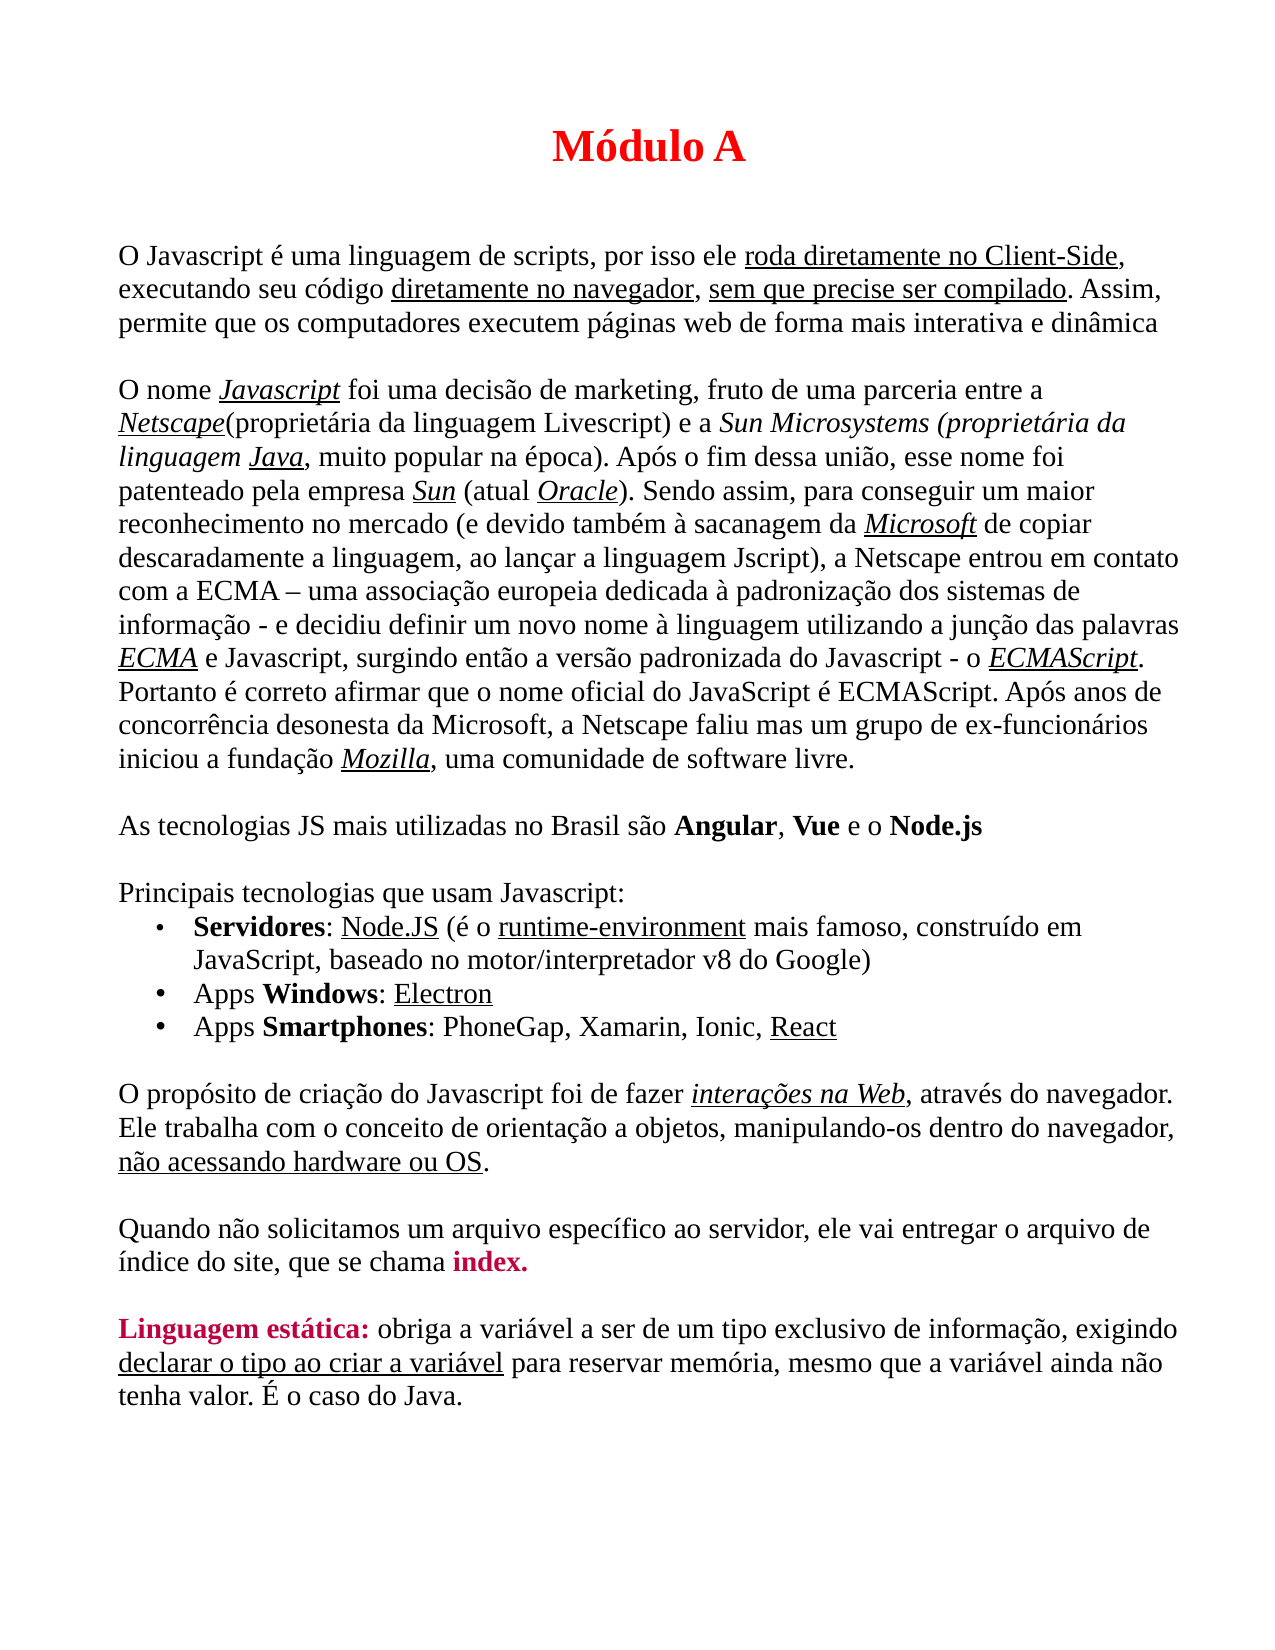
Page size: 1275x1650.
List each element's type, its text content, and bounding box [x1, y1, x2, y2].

text O nome Javascript foi uma decisão de marketing, fruto de uma parceria entre a Netscape(proprietária da linguagem Livescript) e a Sun Microsystems (proprietária da linguagem Java, muito popular na época). Após o fim dessa união, esse nome foi patenteado pela empresa Sun (atual Oracle). Sendo assim, para conseguir um maior reconhecimento no mercado (e devido também à sacanagem da Microsoft de copiar descaradamente a linguagem, ao lançar a linguagem Jscript), a Netscape entrou em contato com a ECMA – uma associação europeia dedicada à padronização dos sistemas de informação - e decidiu definir um novo nome à linguagem utilizando a junção das palavras ECMA e Javascript, surgindo então a versão padronizada do Javascript - o ECMAScript. Portanto é correto afirmar que o nome oficial do JavaScript é ECMAScript. Após anos de concorrência desonesta da Microsoft, a Netscape faliu mas um grupo de ex-funcionários iniciou a fundação Mozilla, uma comunidade de software livre. [118, 372, 1181, 774]
text O Javascript é uma linguagem de scripts, por isso ele roda diretamente no Client-Side, executando seu código diretamente no navegador, sem que precise ser compilado. Assim, permite que os computadores executem páginas web de forma mais interativa e dinâmica [118, 238, 1181, 338]
text Linguagem estática: obriga a variável a ser de um tipo exclusivo de informação, exigindo declarar o tipo ao criar a variável para reservar memória, mesmo que a variável ainda não tenha valor. É o caso do Java. [118, 1311, 1181, 1412]
text As tecnologias JS mais utilizadas no Brasil são Angular, Vue e o Node.js [118, 808, 1181, 842]
list Apps Windows: Electron [156, 976, 1181, 1009]
text Módulo A [118, 118, 1181, 171]
text Principais tecnologias que usam Javascript: [118, 875, 1181, 909]
text Quando não solicitamos um arquivo específico ao servidor, ele vai entregar o arquivo de índice do site, que se chama index. [118, 1211, 1181, 1278]
text O propósito de criação do Javascript foi de fazer interações na Web, através do navegador. Ele trabalha com o conceito de orientação a objetos, manipulando-os dentro do navegador, não acessando hardware ou OS. [118, 1077, 1181, 1177]
list Servidores: Node.JS (é o runtime-environment mais famoso, construído em JavaScript, baseado no motor/interpretador v8 do Google) [156, 909, 1181, 976]
list Apps Smartphones: PhoneGap, Xamarin, Ionic, React [156, 1009, 1181, 1043]
